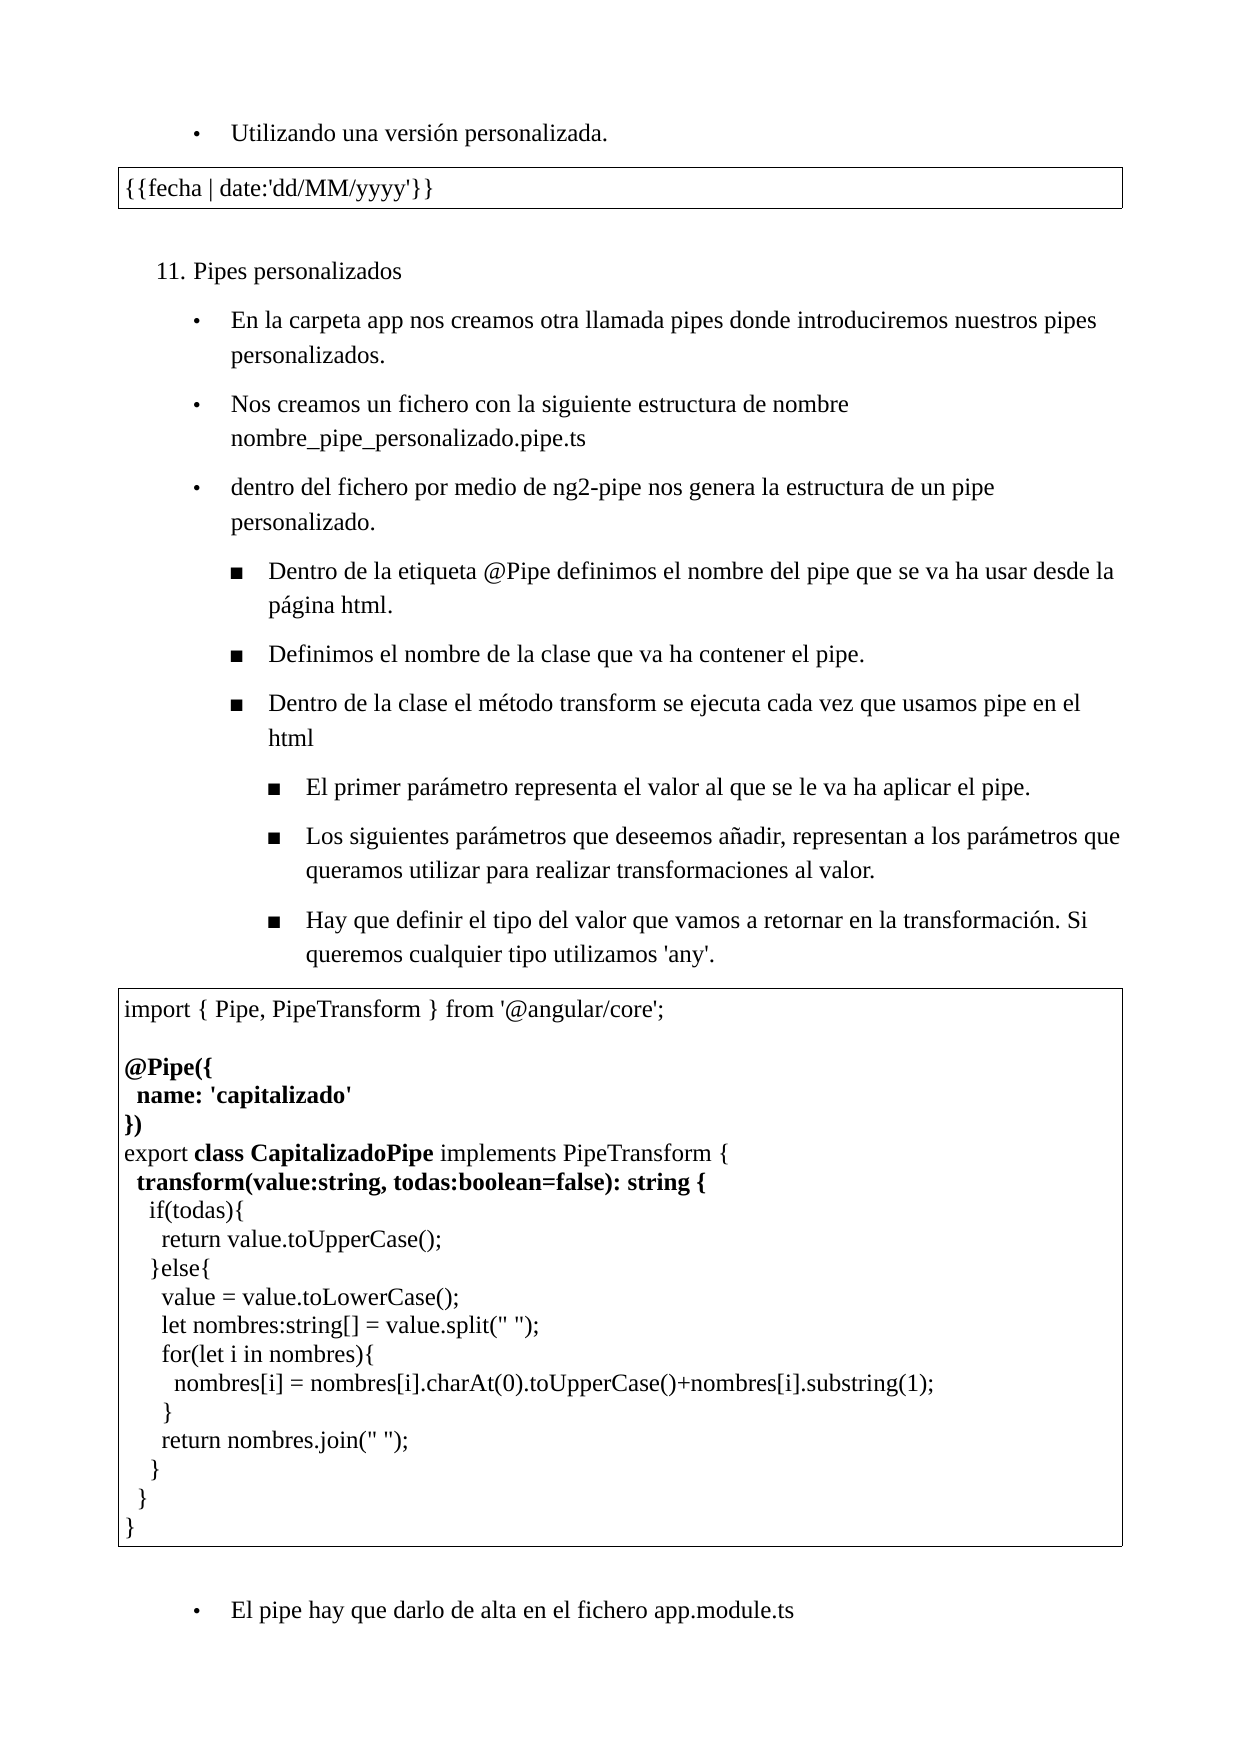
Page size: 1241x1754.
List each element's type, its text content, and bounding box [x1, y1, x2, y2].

list dentro del fichero por medio de ng2-pipe nos genera la estructura de un pipe personalizado. [193, 472, 1122, 536]
table_header {{fecha | date:'dd/MM/yyyy'}} [119, 168, 1122, 207]
list El primer parámetro representa el valor al que se le va ha aplicar el pipe. [268, 772, 1122, 801]
list Definimos el nombre de la clase que va ha contener el pipe. [231, 639, 1122, 668]
list El pipe hay que darlo de alta en el fichero app.module.ts [193, 1595, 1122, 1623]
list En la carpeta app nos creamos otra llamada pipes donde introduciremos nuestros pipes personalizados. [193, 305, 1122, 368]
list Nos creamos un fichero con la siguiente estructura de nombre nombre_pipe_personalizado.pipe.ts [193, 389, 1122, 452]
list Los siguientes parámetros que deseemos añadir, representan a los parámetros que queramos utilizar para realizar transformaciones al valor. [268, 821, 1122, 884]
list Dentro de la etiqueta @Pipe definimos el nombre del pipe que se va ha usar desde la página html. [231, 556, 1122, 619]
list Hay que definir el tipo del valor que vamos a retornar en la transformación. Si queremos cualquier tipo utilizamos 'any'. [268, 905, 1122, 968]
list Utilizando una versión personalizada. [193, 118, 1122, 147]
list Dentro de la clase el método transform se ejecuta cada vez que usamos pipe en el html [231, 688, 1122, 752]
table_header import { Pipe, PipeTransform } from '@angular/core'; @Pipe({ name: 'capitalizado' }) export class CapitalizadoPipe implements PipeTransform { transform(value:string, todas:boolean=false): string { if(todas){ return value.toUpperCase(); }else{ value = value.toLowerCase(); let nombres:string[] = value.split(" "); for(let i in nombres){ nombres[i] = nombres[i].charAt(0).toUpperCase()+nombres[i].substring(1); } return nombres.join(" "); } } } [119, 989, 1122, 1546]
list Pipes personalizados [156, 256, 1122, 285]
